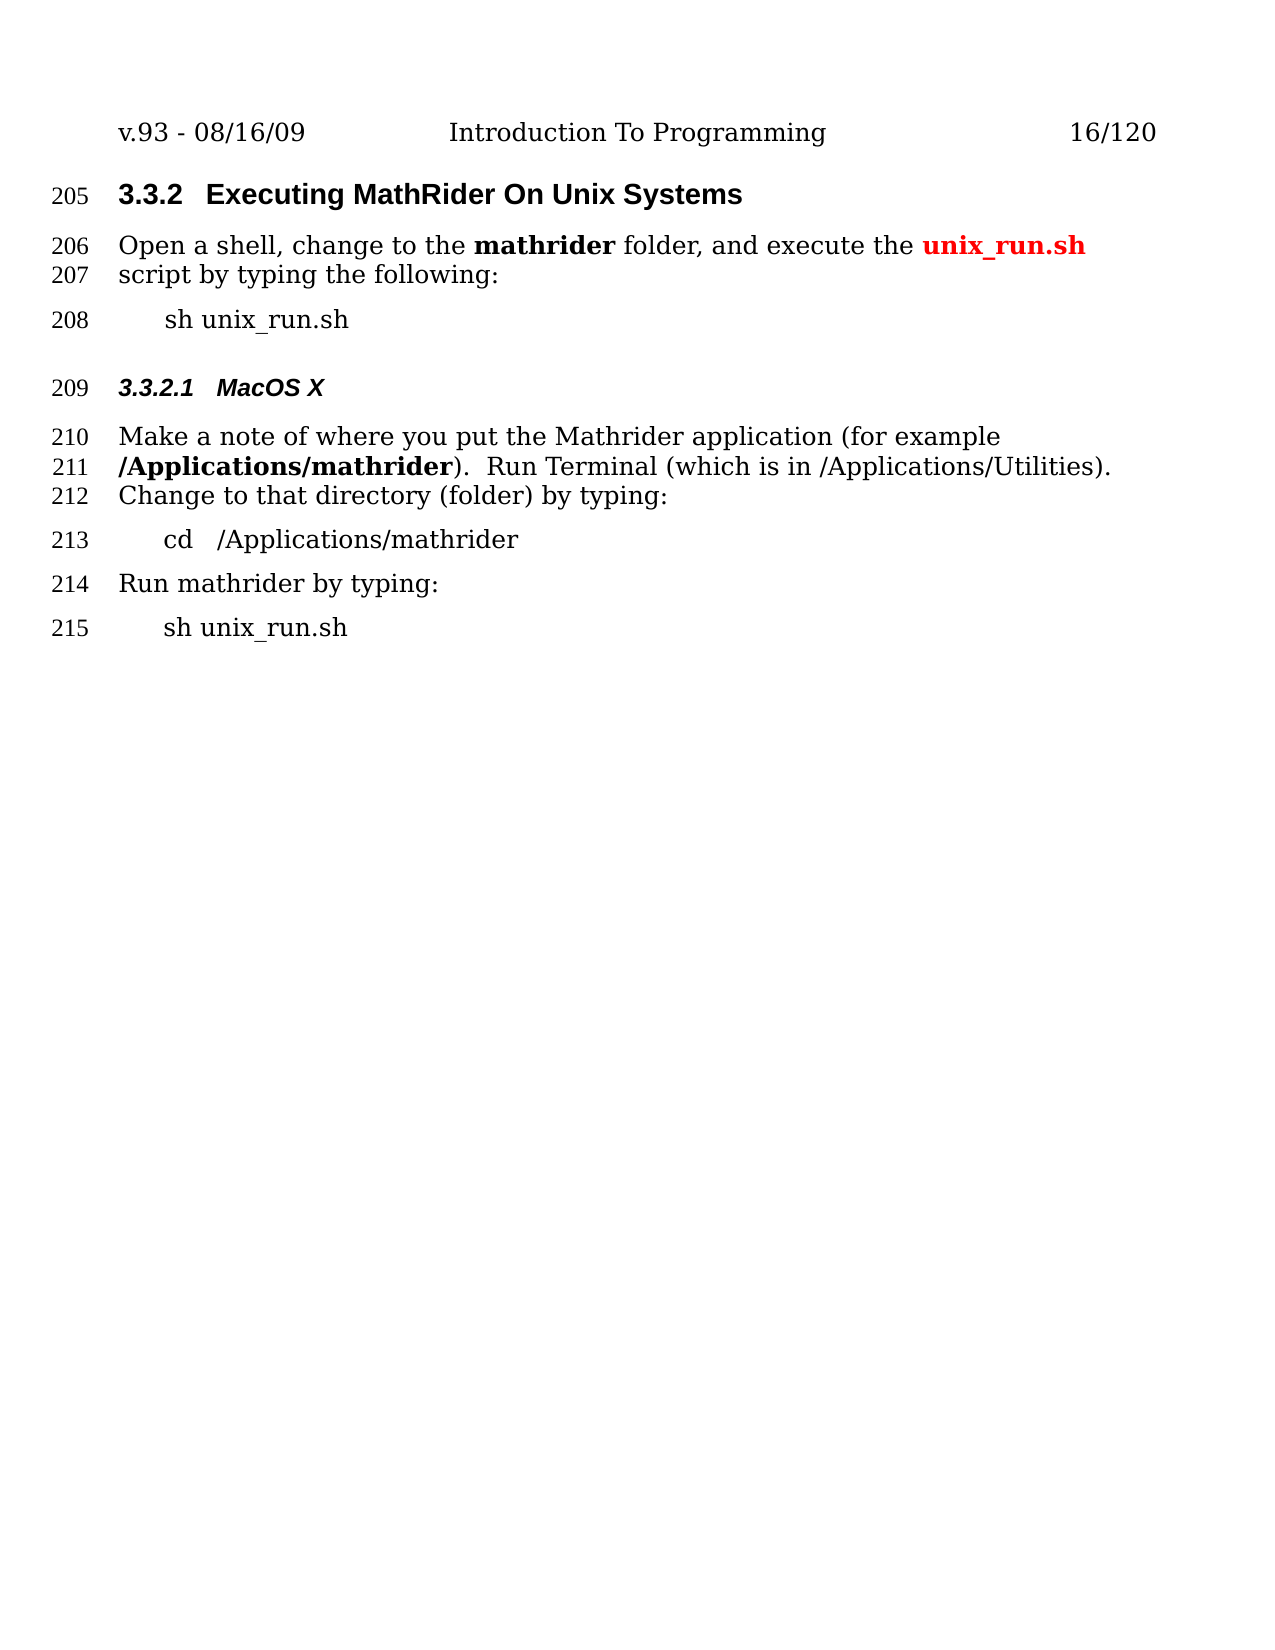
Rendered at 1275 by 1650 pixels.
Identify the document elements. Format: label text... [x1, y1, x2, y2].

text Open a shell, change to the mathrider folder, and execute the unix_run.sh script by typing the following: [118, 231, 1157, 290]
subtitle Executing MathRider On Unix Systems [118, 177, 1157, 210]
text sh unix_run.sh [163, 613, 1157, 643]
text cd /Applications/mathrider [163, 525, 1157, 554]
text Run mathrider by typing: [118, 569, 1157, 598]
subtitle MacOS X [118, 373, 1157, 402]
text sh unix_run.sh [164, 305, 1157, 334]
text Make a note of where you put the Mathrider application (for example /Applications/mathrider). Run Terminal (which is in /Applications/Utilities). Change to that directory (folder) by typing: [118, 422, 1157, 510]
